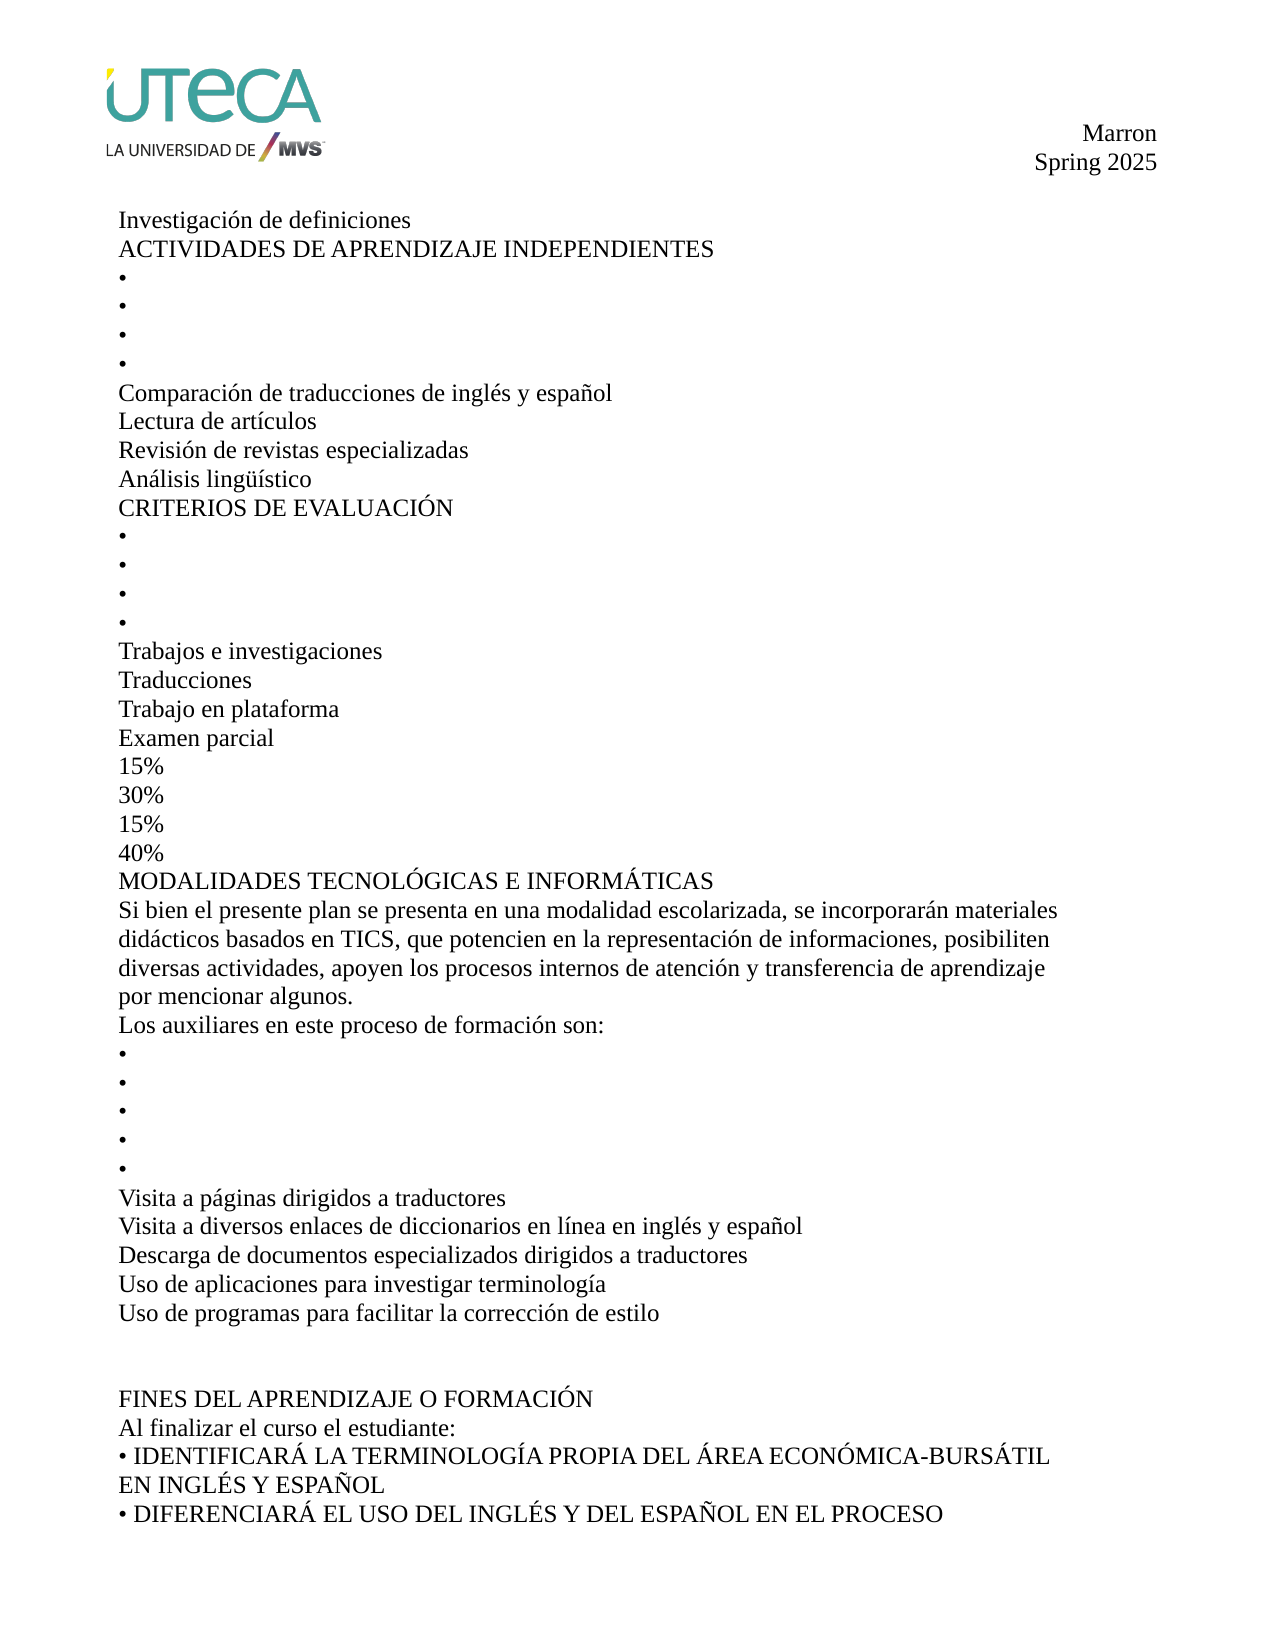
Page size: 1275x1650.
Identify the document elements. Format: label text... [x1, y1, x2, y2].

text • [118, 521, 1157, 550]
text Trabajos e investigaciones [118, 636, 1157, 665]
text ACTIVIDADES DE APRENDIZAJE INDEPENDIENTES [118, 234, 1157, 263]
text Uso de programas para facilitar la corrección de estilo [118, 1298, 1157, 1326]
text Uso de aplicaciones para investigar terminología [118, 1269, 1157, 1298]
text • [118, 1125, 1157, 1154]
text 30% [118, 780, 1157, 809]
text MODALIDADES TECNOLÓGICAS E INFORMÁTICAS [118, 866, 1157, 895]
text 15% [118, 751, 1157, 780]
picture [104, 64, 328, 166]
text CRITERIOS DE EVALUACIÓN [118, 493, 1157, 521]
text Comparación de traducciones de inglés y español [118, 378, 1157, 406]
text • [118, 1039, 1157, 1068]
text • [118, 263, 1157, 291]
text Examen parcial [118, 723, 1157, 751]
text • [118, 1068, 1157, 1096]
text Lectura de artículos [118, 406, 1157, 435]
text Al finalizar el curso el estudiante: [118, 1413, 1157, 1441]
text 15% [118, 809, 1157, 838]
text • [118, 349, 1157, 378]
text diversas actividades, apoyen los procesos internos de atención y transferencia de aprendizaje [118, 953, 1157, 981]
text Si bien el presente plan se presenta en una modalidad escolarizada, se incorporarán materiales [118, 895, 1157, 924]
text • [118, 550, 1157, 579]
text • [118, 1154, 1157, 1183]
text • [118, 608, 1157, 636]
text • DIFERENCIARÁ EL USO DEL INGLÉS Y DEL ESPAÑOL EN EL PROCESO [118, 1499, 1157, 1528]
text 40% [118, 838, 1157, 866]
text Visita a diversos enlaces de diccionarios en línea en inglés y español [118, 1211, 1157, 1240]
text • [118, 1096, 1157, 1125]
text • [118, 320, 1157, 349]
text Investigación de definiciones [118, 205, 1157, 234]
text Revisión de revistas especializadas [118, 435, 1157, 464]
text por mencionar algunos. [118, 981, 1157, 1010]
text Traducciones [118, 665, 1157, 694]
text EN INGLÉS Y ESPAÑOL [118, 1470, 1157, 1499]
text Los auxiliares en este proceso de formación son: [118, 1010, 1157, 1039]
text • [118, 291, 1157, 320]
text Descarga de documentos especializados dirigidos a traductores [118, 1240, 1157, 1269]
text Trabajo en plataforma [118, 694, 1157, 723]
text • IDENTIFICARÁ LA TERMINOLOGÍA PROPIA DEL ÁREA ECONÓMICA-BURSÁTIL [118, 1441, 1157, 1470]
text • [118, 579, 1157, 608]
text didácticos basados en TICS, que potencien en la representación de informaciones, posibiliten [118, 924, 1157, 953]
text Visita a páginas dirigidos a traductores [118, 1183, 1157, 1211]
text FINES DEL APRENDIZAJE O FORMACIÓN [118, 1384, 1157, 1413]
text Análisis lingüístico [118, 464, 1157, 493]
